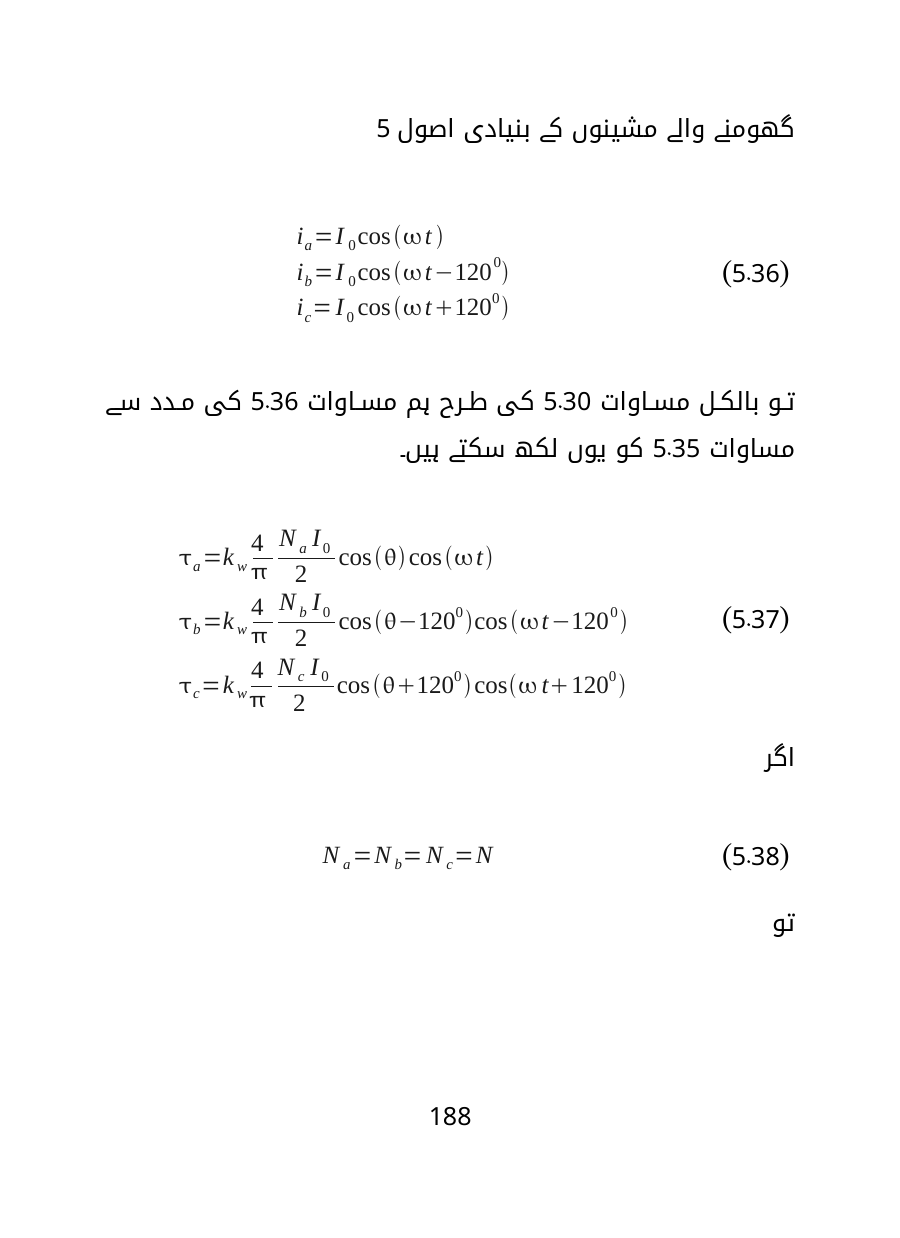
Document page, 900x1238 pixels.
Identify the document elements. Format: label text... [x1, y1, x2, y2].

table_header (5.36) [693, 216, 795, 344]
text اگر [105, 734, 795, 781]
text تو بالکل مساوات 5.30 کی طرح ہم مساوات 5.36 کی مدد سے مساوات 5.35 کو یوں لکھ سکتے ہیں۔ [105, 378, 795, 473]
table_header [105, 216, 692, 344]
table_header (5.37) [693, 519, 795, 734]
table_header [105, 519, 692, 734]
table_header (5.38) [700, 828, 795, 899]
table_header [105, 828, 700, 899]
text تو [105, 899, 795, 947]
